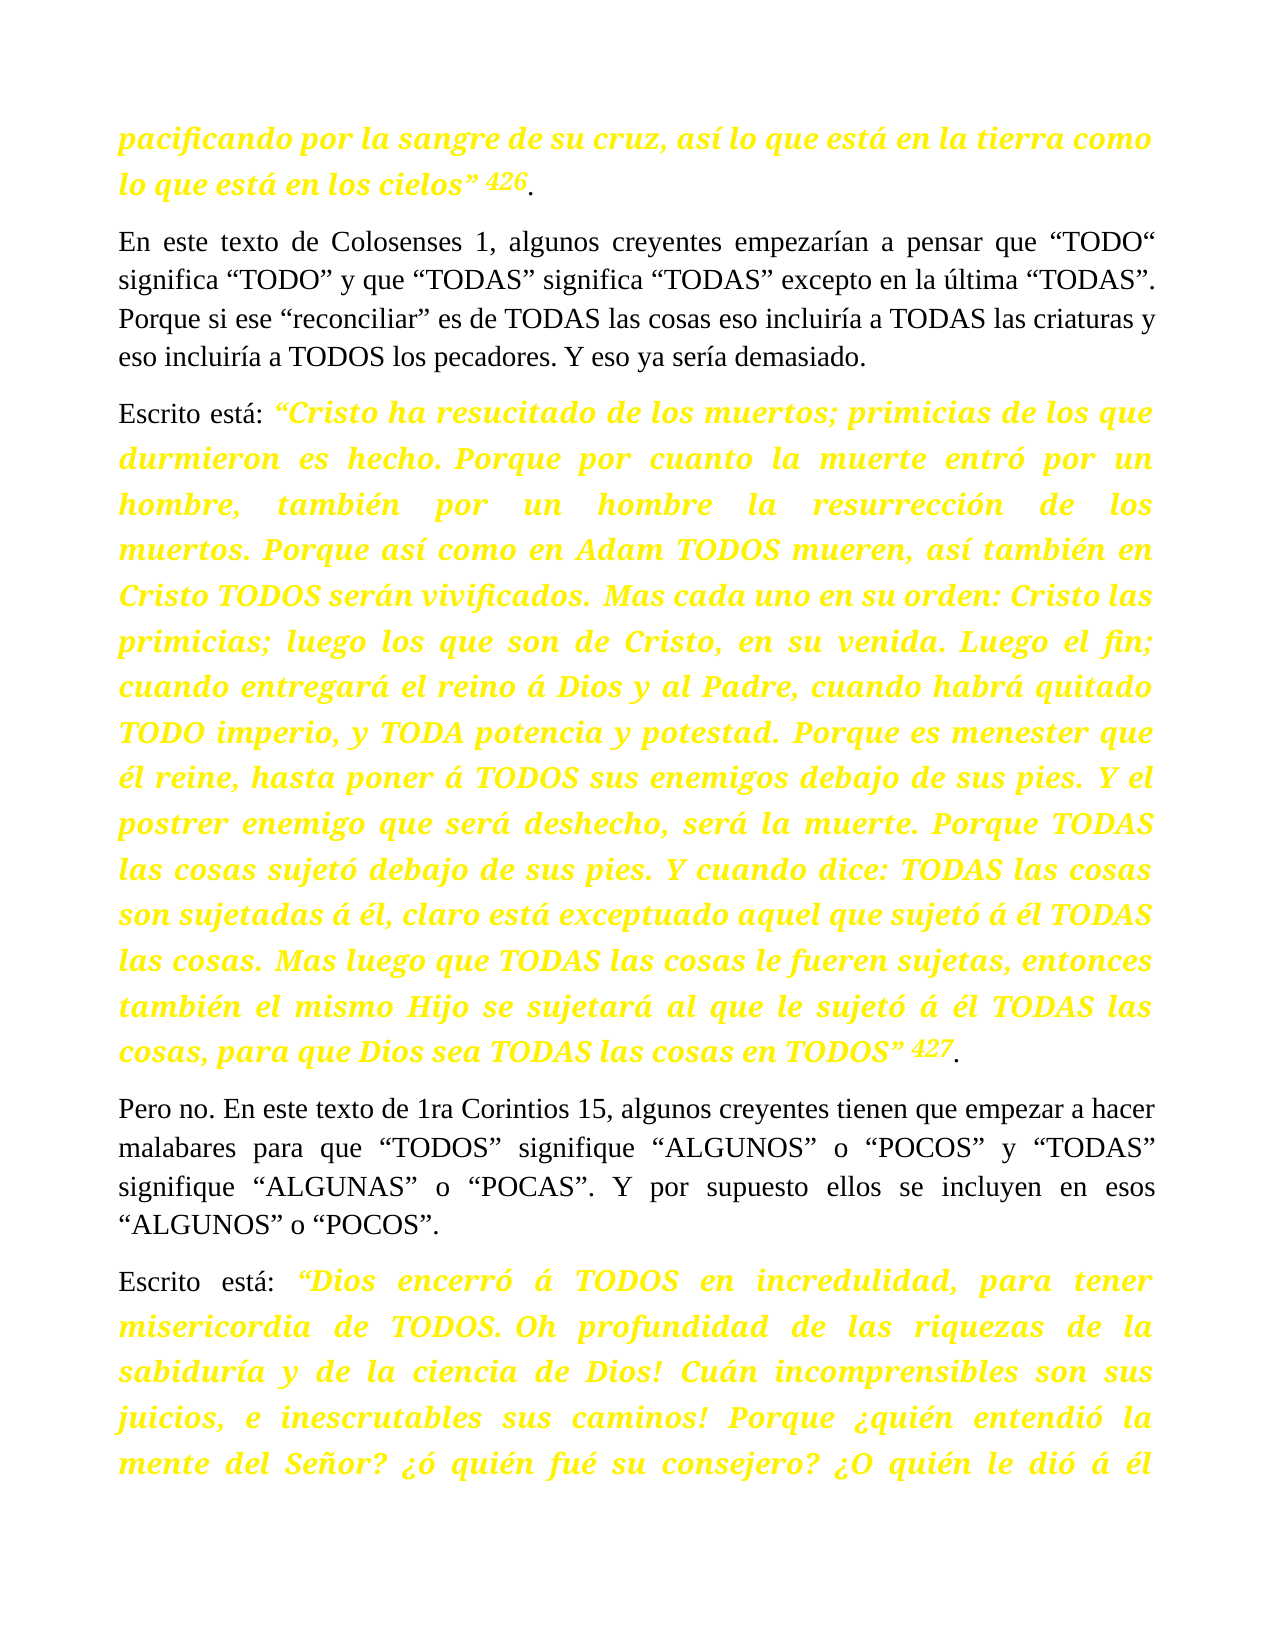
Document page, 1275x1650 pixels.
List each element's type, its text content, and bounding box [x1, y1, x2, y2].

text pacificando por la sangre de su cruz, así lo que está en la tierra como lo que está en los cielos” . [118, 118, 1157, 203]
text Escrito está: “Cristo ha resucitado de los muertos; primicias de los que durmieron es hecho. Porque por cuanto la muerte entró por un hombre, también por un hombre la resurrección de los muertos. Porque así como en Adam TODOS mueren, así también en Cristo TODOS serán vivificados. Mas cada uno en su orden: Cristo las primicias; luego los que son de Cristo, en su venida. Luego el fin; cuando entregará el reino á Dios y al Padre, cuando habrá quitado TODO imperio, y TODA potencia y potestad. Porque es menester que él reine, hasta poner á TODOS sus enemigos debajo de sus pies. Y el postrer enemigo que será deshecho, será la muerte. Porque TODAS las cosas sujetó debajo de sus pies. Y cuando dice: TODAS las cosas son sujetadas á él, claro está exceptuado aquel que sujetó á él TODAS las cosas. Mas luego que TODAS las cosas le fueren sujetas, entonces también el mismo Hijo se sujetará al que le sujetó á él TODAS las cosas, para que Dios sea TODAS las cosas en TODOS” . [118, 393, 1157, 1071]
text Escrito está: “Dios encerró á TODOS en incredulidad, para tener misericordia de TODOS. Oh profundidad de las riquezas de la sabiduría y de la ciencia de Dios! ­Cuán incomprensibles son sus juicios, e inescrutables sus caminos! Porque ¿quién entendió la mente del Señor? ¿ó quién fué su consejero? ¿O quién le dió á él [118, 1260, 1157, 1483]
text Pero no. En este texto de 1ra Corintios 15, algunos creyentes tienen que empezar a hacer malabares para que “TODOS” signifique “ALGUNOS” o “POCOS” y “TODAS” signifique “ALGUNAS” o “POCAS”. Y por supuesto ellos se incluyen en esos “ALGUNOS” o “POCOS”. [118, 1092, 1157, 1241]
text En este texto de Colosenses 1, algunos creyentes empezarían a pensar que “TODO“ significa “TODO” y que “TODAS” significa “TODAS” excepto en la última “TODAS”. Porque si ese “reconciliar” es de TODAS las cosas eso incluiría a TODAS las criaturas y eso incluiría a TODOS los pecadores. Y eso ya sería demasiado. [118, 224, 1157, 373]
